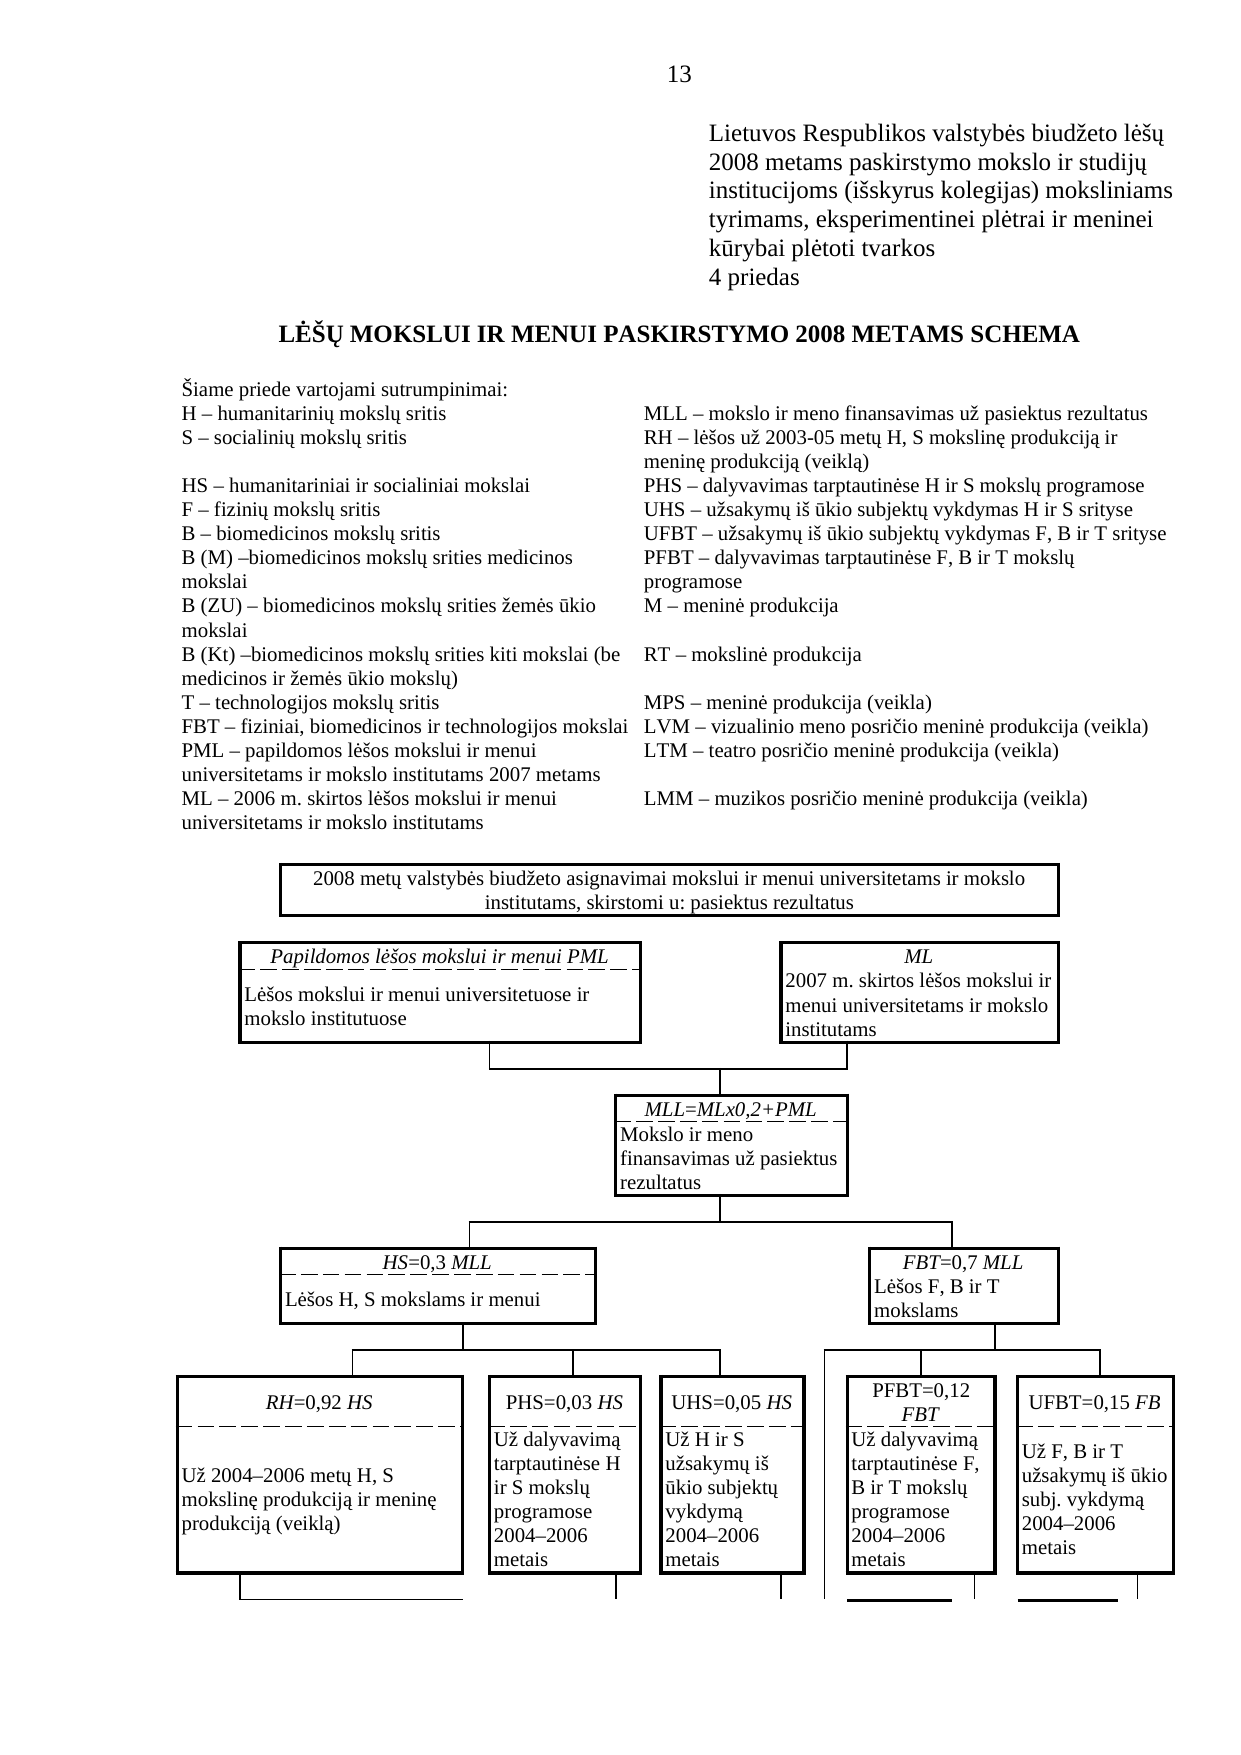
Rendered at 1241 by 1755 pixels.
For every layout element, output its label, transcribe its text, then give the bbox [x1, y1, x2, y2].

table_cell [824, 1274, 847, 1322]
table_cell [1037, 1221, 1058, 1247]
table_cell [720, 1322, 761, 1349]
table_cell [616, 1247, 847, 1274]
table_cell [1058, 914, 1117, 941]
table_cell [569, 1325, 573, 1349]
table_cell [1173, 996, 1181, 1041]
table_cell [240, 1194, 281, 1221]
table_cell [573, 1325, 577, 1349]
table_cell [1133, 1575, 1137, 1599]
table_cell [240, 1221, 281, 1247]
table_cell [1175, 1407, 1181, 1426]
table_cell [637, 917, 641, 941]
table_cell [847, 1274, 868, 1322]
table_cell [177, 1194, 240, 1221]
table_cell [661, 1041, 761, 1068]
table_cell [352, 1325, 356, 1349]
table_cell [1060, 941, 1117, 968]
table_cell [1118, 1575, 1122, 1599]
table_cell [240, 1121, 281, 1194]
table_cell [240, 1322, 279, 1349]
table_cell [1058, 1121, 1173, 1194]
table_cell [661, 917, 665, 941]
table_cell [641, 1041, 661, 1068]
table_cell [847, 1223, 851, 1247]
table_cell [240, 914, 281, 941]
table_cell [469, 1121, 489, 1194]
table_cell [825, 1571, 847, 1599]
table_cell [1033, 917, 1037, 941]
table_cell [177, 1322, 240, 1349]
table_header [1177, 377, 1181, 401]
table_cell [995, 1571, 1017, 1599]
table_cell [597, 1274, 616, 1322]
table_cell UFBT=0,15 FB [1019, 1378, 1172, 1426]
table_cell [177, 1041, 240, 1068]
table_cell [995, 1121, 1037, 1194]
table_cell [348, 1325, 352, 1349]
table_cell [1118, 941, 1138, 968]
table_cell [490, 1121, 595, 1194]
table_cell [991, 1044, 995, 1068]
table_cell [995, 1221, 1037, 1247]
table_cell [661, 969, 761, 1041]
table_cell [1058, 1068, 1173, 1093]
table_cell [1060, 1247, 1173, 1274]
table_cell [721, 1349, 761, 1375]
table_cell Lėšos H, S mokslams ir menui [282, 1274, 594, 1322]
table_cell [595, 1070, 599, 1093]
table_cell [661, 941, 761, 968]
table_cell [240, 1068, 489, 1093]
table_cell [1058, 1094, 1173, 1121]
table_cell [995, 1044, 999, 1068]
table_cell [781, 917, 785, 941]
table_cell [952, 1044, 956, 1068]
table_cell [804, 1322, 824, 1349]
table_cell [490, 1325, 494, 1349]
table_cell M – meninė produkcija [640, 594, 1181, 642]
table_cell [1118, 1274, 1173, 1322]
table_cell [657, 917, 661, 941]
table_cell [240, 1247, 279, 1274]
table_cell UHS=0,05 HS [663, 1378, 802, 1426]
text 2008 metams paskirstymo mokslo ir studijų [177, 147, 1181, 176]
table_header [640, 377, 644, 401]
table_cell [281, 917, 285, 941]
table_cell [469, 1194, 489, 1221]
table_cell [459, 1351, 463, 1375]
table_cell [1037, 1068, 1058, 1093]
table_cell [843, 1351, 847, 1375]
table_cell [825, 1426, 846, 1571]
table_cell [1033, 1044, 1037, 1068]
table_cell LMM – muzikos posričio meninė produkcija (veikla) [640, 786, 1181, 834]
table_header [1060, 863, 1117, 914]
table_cell RT – mokslinė produkcija [640, 642, 1181, 690]
table_cell [490, 1194, 595, 1221]
table_cell [952, 1575, 956, 1599]
table_cell [1037, 917, 1041, 941]
table_cell [177, 914, 240, 941]
table_cell [1037, 1194, 1058, 1221]
table_cell LTM – teatro posričio meninė produkcija (veikla) [640, 738, 1181, 786]
table_cell [177, 1068, 240, 1093]
table_cell Už 2004–2006 metų H, S mokslinę produkciją ir meninę produkciją (veiklą) [179, 1426, 461, 1571]
table_header [1138, 863, 1173, 914]
table_cell [240, 1349, 352, 1375]
table_cell [612, 1070, 616, 1093]
table_cell [1113, 1575, 1117, 1599]
table_cell [490, 1575, 494, 1599]
table_cell [847, 1575, 851, 1599]
table_cell [485, 1351, 489, 1375]
table_cell [1018, 1575, 1022, 1599]
table_cell [849, 1121, 952, 1194]
table_cell [1054, 1044, 1058, 1068]
table_cell [1037, 1044, 1041, 1068]
table_cell [661, 1575, 665, 1599]
table_cell [485, 1223, 489, 1247]
table_cell [240, 1274, 279, 1322]
text 4 priedas [177, 262, 1181, 291]
table_cell [995, 1351, 999, 1375]
table_cell [177, 1274, 240, 1322]
text LĖŠŲ MOKSLUI IR MENUI PASKIRSTYMO 2008 METAMS SCHEMA [177, 319, 1181, 348]
table_cell [806, 1426, 824, 1571]
table_cell [757, 917, 761, 941]
table_cell [240, 1094, 489, 1121]
table_cell [597, 1247, 616, 1274]
table_cell [991, 1575, 995, 1599]
table_cell [761, 917, 765, 941]
table_cell RH=0,92 HS [179, 1378, 461, 1426]
table_cell [463, 1571, 489, 1599]
table_cell [616, 1223, 620, 1247]
table_cell [825, 1375, 846, 1426]
table_cell [952, 1194, 974, 1221]
table_cell [761, 1322, 804, 1349]
table_cell [642, 1375, 659, 1426]
table_cell [642, 969, 661, 1041]
table_cell [463, 1351, 467, 1375]
table_cell [995, 1068, 1037, 1093]
table_cell [720, 1274, 761, 1322]
table_cell [464, 1375, 488, 1426]
table_cell [641, 1571, 661, 1599]
table_cell [824, 1322, 847, 1349]
table_cell [975, 1221, 995, 1247]
table_cell [1058, 1194, 1173, 1221]
table_cell [948, 1575, 952, 1599]
table_cell [948, 1044, 952, 1068]
text tyrimams, eksperimentinei plėtrai ir meninei [177, 204, 1181, 233]
table_cell [490, 1070, 494, 1093]
table_cell [1173, 1146, 1181, 1194]
table_cell [806, 1375, 824, 1426]
table_cell [485, 1325, 489, 1349]
table_cell [991, 1351, 995, 1375]
table_cell Už F, B ir T užsakymų iš ūkio subj. vykdymą 2004–2006 metais [1019, 1426, 1172, 1571]
table_cell [490, 1223, 494, 1247]
table_cell [970, 1575, 974, 1599]
table_cell [177, 1221, 240, 1247]
table_cell [177, 1094, 240, 1121]
table_cell [804, 1571, 824, 1599]
table_cell [997, 1426, 1016, 1571]
table_cell [616, 1070, 620, 1093]
table_cell [281, 1221, 469, 1247]
table_cell [1118, 1322, 1173, 1349]
table_cell [995, 1194, 1037, 1221]
table_cell [1013, 1351, 1017, 1375]
table_cell [616, 1274, 720, 1322]
table_cell [595, 1223, 599, 1247]
table_cell [177, 969, 238, 1041]
table_cell [177, 941, 238, 968]
table_cell [800, 1575, 804, 1599]
table_header [1173, 890, 1181, 914]
table_cell [595, 1121, 614, 1194]
table_cell S – socialinių mokslų sritis [177, 425, 639, 473]
table_cell [849, 1094, 952, 1121]
table_cell [1037, 1094, 1058, 1121]
table_cell [975, 1121, 995, 1194]
table_cell [1138, 941, 1173, 968]
table_cell [490, 1351, 494, 1375]
table_cell [281, 1194, 469, 1221]
table_cell [597, 1322, 720, 1349]
table_cell [1169, 1575, 1173, 1599]
table_cell [616, 1197, 620, 1221]
table_cell [1138, 914, 1173, 941]
table_cell [1175, 1451, 1181, 1571]
table_header [1118, 863, 1138, 914]
table_cell [761, 941, 779, 968]
table_cell [435, 1575, 439, 1599]
table_cell [490, 1094, 595, 1121]
table_cell [781, 1044, 785, 1068]
table_cell [1138, 1575, 1142, 1599]
table_cell [591, 1223, 595, 1247]
table_cell [177, 1575, 181, 1599]
table_cell [1058, 1041, 1173, 1068]
table_cell [1060, 1274, 1117, 1322]
table_cell [804, 1349, 824, 1375]
table_cell [870, 1223, 874, 1247]
table_cell [459, 1575, 463, 1599]
table_cell [761, 1349, 804, 1375]
table_cell [953, 1221, 974, 1247]
table_header [177, 863, 240, 914]
table_header [240, 863, 279, 914]
table_cell [595, 1194, 616, 1221]
table_cell [997, 1375, 1016, 1426]
table_cell [847, 1322, 868, 1349]
table_cell [490, 1044, 494, 1068]
table_cell [439, 1575, 443, 1599]
table_cell [847, 1194, 952, 1221]
table_cell [637, 1575, 641, 1599]
text institucijoms (išskyrus kolegijas) moksliniams [177, 176, 1181, 204]
table_cell [761, 1274, 804, 1322]
table_cell [1037, 1121, 1058, 1194]
table_cell [847, 1247, 868, 1274]
table_cell [281, 1121, 469, 1194]
table_cell [177, 1121, 240, 1194]
table_cell [642, 1426, 659, 1571]
table_cell [995, 1094, 1037, 1121]
text kūrybai plėtoti tvarkos [177, 233, 1181, 262]
table_cell [843, 1070, 847, 1093]
table_cell [595, 1094, 614, 1121]
table_cell [1101, 1349, 1173, 1375]
table_cell [866, 1223, 870, 1247]
table_cell [777, 917, 781, 941]
table_cell [952, 1068, 995, 1093]
table_cell [952, 1094, 995, 1121]
table_cell [847, 1068, 952, 1093]
table_cell [1060, 969, 1173, 1041]
table_cell [1118, 914, 1138, 941]
table_cell [843, 1197, 847, 1221]
table_cell [843, 1223, 847, 1247]
table_cell [761, 969, 779, 1041]
table_cell PHS=0,03 HS [491, 1378, 639, 1426]
table_cell [1054, 917, 1058, 941]
table_cell [1060, 1322, 1117, 1349]
table_cell [1173, 1301, 1181, 1322]
table_cell [591, 1070, 595, 1093]
table_cell [637, 1044, 641, 1068]
table_cell [975, 1575, 979, 1599]
table_cell [240, 1044, 244, 1068]
table_cell Lėšos mokslui ir menui universitetuose ir mokslo institutuose [242, 969, 639, 1041]
table_cell [612, 1223, 616, 1247]
table_cell [804, 1274, 824, 1322]
table_cell [641, 917, 645, 941]
table_cell [847, 1351, 851, 1375]
table_cell [464, 1426, 488, 1571]
table_cell [177, 1349, 240, 1375]
table_cell [761, 1041, 781, 1068]
table_cell [975, 1194, 995, 1221]
table_cell [642, 941, 661, 968]
table_cell [177, 1247, 240, 1274]
table_cell [952, 1121, 974, 1194]
text Lietuvos Respublikos valstybės biudžeto lėšų [177, 118, 1181, 147]
table_cell [1018, 1351, 1022, 1375]
table_cell [1058, 1221, 1173, 1247]
table_cell [485, 1044, 489, 1068]
